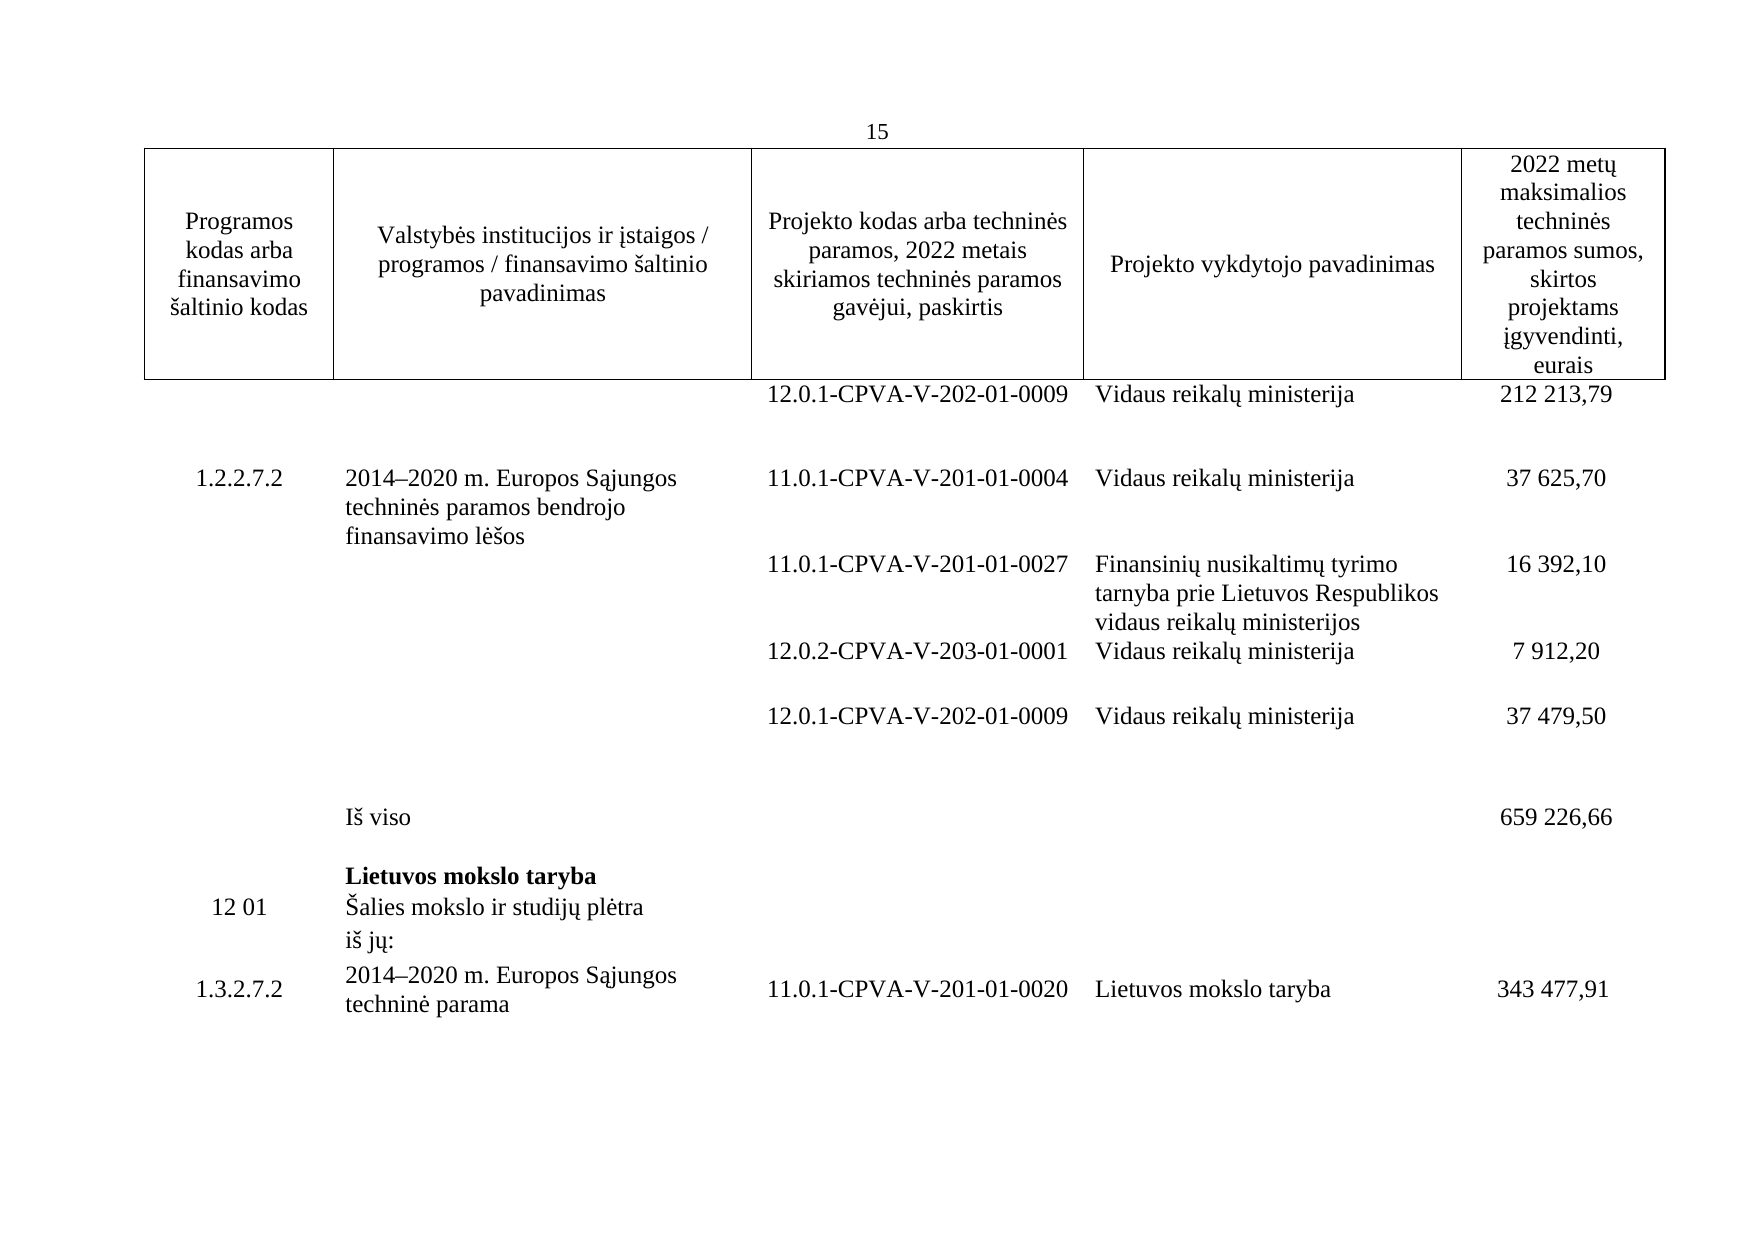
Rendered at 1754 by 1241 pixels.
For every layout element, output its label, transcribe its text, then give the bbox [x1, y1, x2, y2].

table_cell [1651, 956, 1665, 1021]
table_cell [334, 550, 751, 636]
table_cell Lietuvos mokslo taryba [334, 833, 751, 890]
table_cell 659 226,66 [1461, 800, 1651, 833]
table_cell [1084, 800, 1461, 833]
table_cell [1651, 701, 1665, 800]
table_cell 12.0.2-CPVA-V-203-01-0001 [751, 636, 1084, 701]
table_cell [1651, 550, 1665, 636]
table_cell 7 912,20 [1461, 636, 1651, 701]
table_cell [1084, 923, 1461, 956]
table_cell [144, 701, 334, 800]
table_cell [751, 923, 1084, 956]
table_cell 212 213,79 [1461, 380, 1651, 463]
table_cell 12 01 [144, 890, 334, 923]
table_cell [144, 800, 334, 833]
table_cell [1651, 923, 1665, 956]
table_cell 2014–2020 m. Europos Sąjungos techninės paramos bendrojo finansavimo lėšos [334, 463, 751, 549]
table_header Projekto vykdytojo pavadinimas [1084, 149, 1461, 379]
table_cell [144, 550, 334, 636]
table_cell Vidaus reikalų ministerija [1084, 701, 1461, 800]
table_cell [751, 833, 1084, 890]
table_cell 1.2.2.7.2 [144, 463, 334, 549]
table_cell 343 477,91 [1461, 956, 1651, 1021]
table_cell Šalies mokslo ir studijų plėtra [334, 890, 751, 923]
table_cell [1084, 833, 1461, 890]
table_cell [1651, 636, 1665, 701]
table_cell [334, 701, 751, 800]
table_cell 16 392,10 [1461, 550, 1651, 636]
table_cell 11.0.1-CPVA-V-201-01-0004 [751, 463, 1084, 549]
table_cell Vidaus reikalų ministerija [1084, 380, 1461, 463]
table_cell 12.0.1-CPVA-V-202-01-0009 [751, 701, 1084, 800]
table_cell Vidaus reikalų ministerija [1084, 636, 1461, 701]
table_cell [751, 890, 1084, 923]
table_cell [1084, 890, 1461, 923]
table_cell [1651, 463, 1665, 549]
table_cell [144, 380, 334, 463]
table_header Valstybės institucijos ir įstaigos / programos / finansavimo šaltinio pavadinimas [334, 149, 751, 379]
table_cell [334, 636, 751, 701]
table_cell 12.0.1-CPVA-V-202-01-0009 [751, 380, 1084, 463]
table_cell [1461, 890, 1651, 923]
table_header Programos kodas arba finansavimo šaltinio kodas [145, 149, 333, 379]
table_cell iš jų: [334, 923, 751, 956]
table_cell Lietuvos mokslo taryba [1084, 956, 1461, 1021]
table_header Projekto kodas arba techninės paramos, 2022 metais skiriamos techninės paramos gavėjui, paskirtis [752, 149, 1083, 379]
table_cell [1651, 890, 1665, 923]
table_cell 2014–2020 m. Europos Sąjungos techninė parama [334, 956, 751, 1021]
table_cell 11.0.1-CPVA-V-201-01-0027 [751, 550, 1084, 636]
table_cell [144, 636, 334, 701]
table_cell [1461, 833, 1651, 890]
table_cell 37 625,70 [1461, 463, 1651, 549]
table_cell Vidaus reikalų ministerija [1084, 463, 1461, 549]
table_cell [144, 833, 334, 890]
table_cell [1651, 800, 1665, 833]
table_cell [334, 380, 751, 463]
table_cell 11.0.1-CPVA-V-201-01-0020 [751, 956, 1084, 1021]
table_cell [1461, 923, 1651, 956]
table_cell 37 479,50 [1461, 701, 1651, 800]
table_cell Finansinių nusikaltimų tyrimo tarnyba prie Lietuvos Respublikos vidaus reikalų ministerijos [1084, 550, 1461, 636]
table_cell 1.3.2.7.2 [144, 956, 334, 1021]
table_cell Iš viso [334, 800, 751, 833]
table_cell [144, 923, 334, 956]
table_cell [1651, 380, 1665, 463]
table_header 2022 metų maksimalios techninės paramos sumos, skirtos projektams įgyvendinti, eurais [1462, 149, 1664, 379]
table_cell [1651, 833, 1665, 890]
table_cell [751, 800, 1084, 833]
